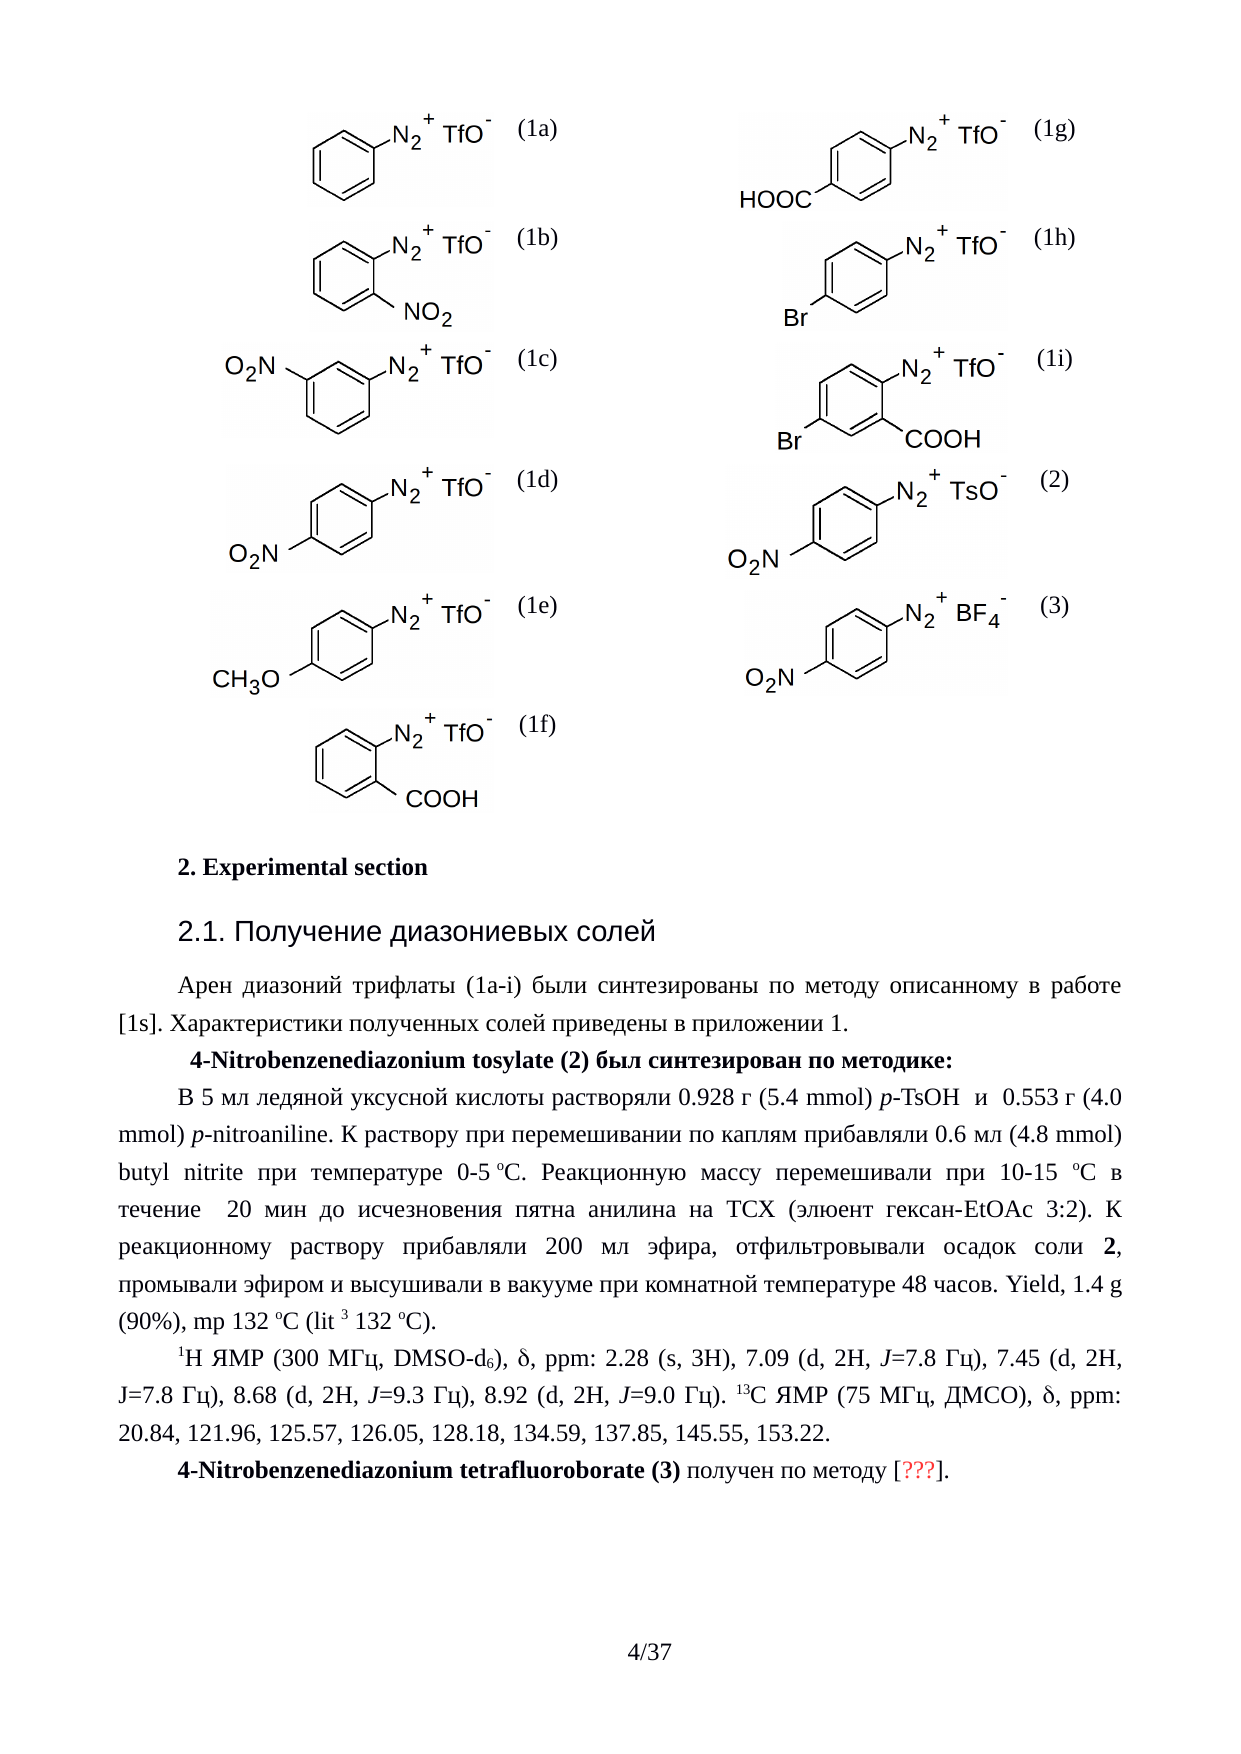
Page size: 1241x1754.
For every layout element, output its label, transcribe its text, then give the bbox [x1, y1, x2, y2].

table_header (1g) [1014, 107, 1096, 216]
table_cell (1i) [1014, 337, 1096, 459]
table_cell [576, 459, 1014, 584]
table_cell (1d) [499, 459, 576, 584]
table_header (1a) [499, 107, 576, 216]
table_cell [145, 459, 499, 584]
picture [221, 342, 494, 438]
table_cell [145, 337, 499, 459]
text 4-Nitrobenzenediazonium tosylate (2) был синтезирован по методике: [118, 1045, 1122, 1074]
picture [744, 590, 1008, 696]
table_cell (1h) [1014, 216, 1096, 337]
picture [738, 112, 1008, 211]
text 4-Nitrobenzenediazonium tetrafluoroborate (3) получен по методу [???]. [118, 1455, 1122, 1484]
table_cell (3) [1014, 584, 1096, 703]
table_cell [1014, 703, 1096, 819]
picture [210, 590, 494, 698]
list 2.1. Получение диазониевых солей [177, 914, 1122, 948]
table_cell [576, 337, 1014, 459]
table_cell (1c) [499, 337, 576, 459]
table_cell [576, 584, 1014, 703]
table_cell (1e) [499, 584, 576, 703]
table_cell [145, 584, 499, 703]
table_header [145, 107, 499, 216]
picture [775, 342, 1008, 453]
text 1H ЯМР (300 МГц, DMSO-d6), , ppm: 2.28 (s, 3H), 7.09 (d, 2H, J=7.8 Гц), 7.45 (d, 2H, J=7.8 Гц), 8.68 (d, 2H, J=9.3 Гц), 8.92 (d, 2H, J=9.0 Гц). 13C ЯМР (75 МГц, ДМСО), , ppm: 20.84, 121.96, 125.57, 126.05, 128.18, 134.59, 137.85, 145.55, 153.22. [118, 1343, 1122, 1447]
table_cell [145, 216, 499, 337]
text В 5 мл ледяной уксусной кислоты растворяли 0.928 г (5.4 mmol) p-TsOH и 0.553 г (4.0 mmol) p-nitroaniline. К раствору при перемешивании по каплям прибавляли 0.6 мл (4.8 mmol) butyl nitrite при температуре 0-5 оС. Реакционную массу перемешивали при 10-15 оС в течение 20 мин до исчезновения пятна анилина на ТСХ (элюент гексан-EtOAc 3:2). К реакционному раствору прибавляли 200 мл эфира, отфильтровывали осадок соли 2, промывали эфиром и высушивали в вакууме при комнатной температуре 48 часов. Yield, 1.4 g (90%), mp 132 oC (lit 3 132 oC). [118, 1082, 1122, 1335]
picture [782, 221, 1008, 331]
table_cell (1b) [499, 216, 576, 337]
picture [725, 464, 1008, 579]
subtitle 2. Experimental section [118, 852, 1122, 881]
table_header [576, 107, 1014, 216]
picture [226, 464, 494, 573]
table_cell [576, 703, 1014, 819]
table_cell [145, 703, 499, 819]
table_cell (1f) [499, 703, 576, 819]
picture [309, 221, 494, 332]
picture [307, 112, 494, 207]
text Арен диазоний трифлаты (1a-i) были синтезированы по методу описанному в работе [1s]. Характеристики полученных солей приведены в приложении 1. [118, 970, 1122, 1036]
table_cell [576, 216, 1014, 337]
table_cell (2) [1014, 459, 1096, 584]
picture [309, 708, 494, 813]
